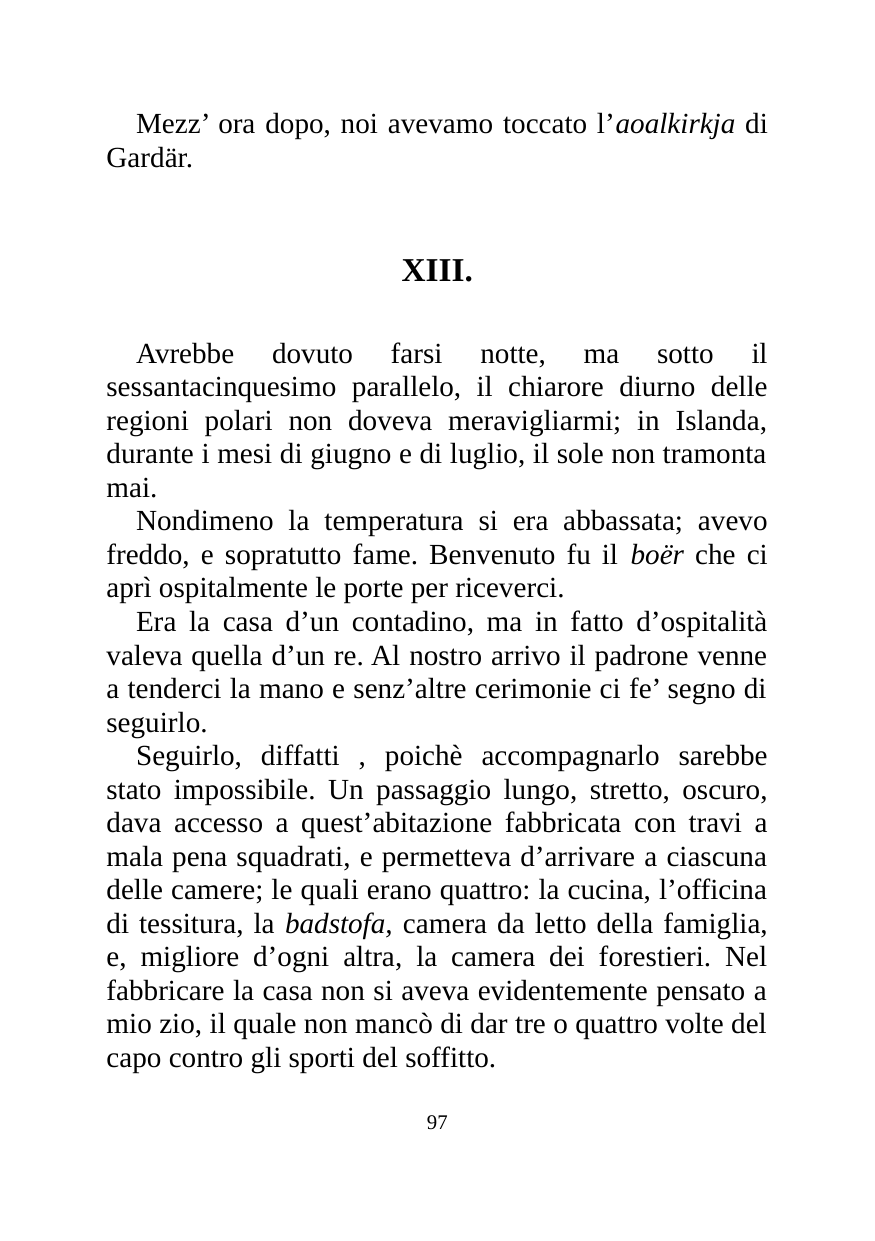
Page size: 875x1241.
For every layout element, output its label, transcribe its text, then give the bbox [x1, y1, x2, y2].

text Mezz’ ora dopo, noi avevamo toccato l’aoalkirkja di Gardär. [106, 106, 768, 173]
text Era la casa d’un contadino, ma in fatto d’ospitalità valeva quella d’un re. Al nostro arrivo il padrone venne a tenderci la mano e senz’altre cerimonie ci fe’ segno di seguirlo. [106, 604, 768, 738]
text Nondimeno la temperatura si era abbassata; avevo freddo, e sopratutto fame. Benvenuto fu il boër che ci aprì ospitalmente le porte per riceverci. [106, 503, 768, 604]
text Avrebbe dovuto farsi notte, ma sotto il sessantacinquesimo parallelo, il chiarore diurno delle regioni polari non doveva meravigliarmi; in Islanda, durante i mesi di giugno e di luglio, il sole non tramonta mai. [106, 336, 768, 503]
subtitle XIII. [106, 250, 768, 288]
text Seguirlo, diffatti , poichè accompagnarlo sarebbe stato impossibile. Un passaggio lungo, stretto, oscuro, dava accesso a quest’abitazione fabbricata con travi a mala pena squadrati, e permetteva d’arrivare a ciascuna delle camere; le quali erano quattro: la cucina, l’officina di tessitura, la badstofa, camera da letto della famiglia, e, migliore d’ogni altra, la camera dei forestieri. Nel fabbricare la casa non si aveva evidentemente pensato a mio zio, il quale non mancò di dar tre o quattro volte del capo contro gli sporti del soffitto. [106, 738, 768, 1074]
